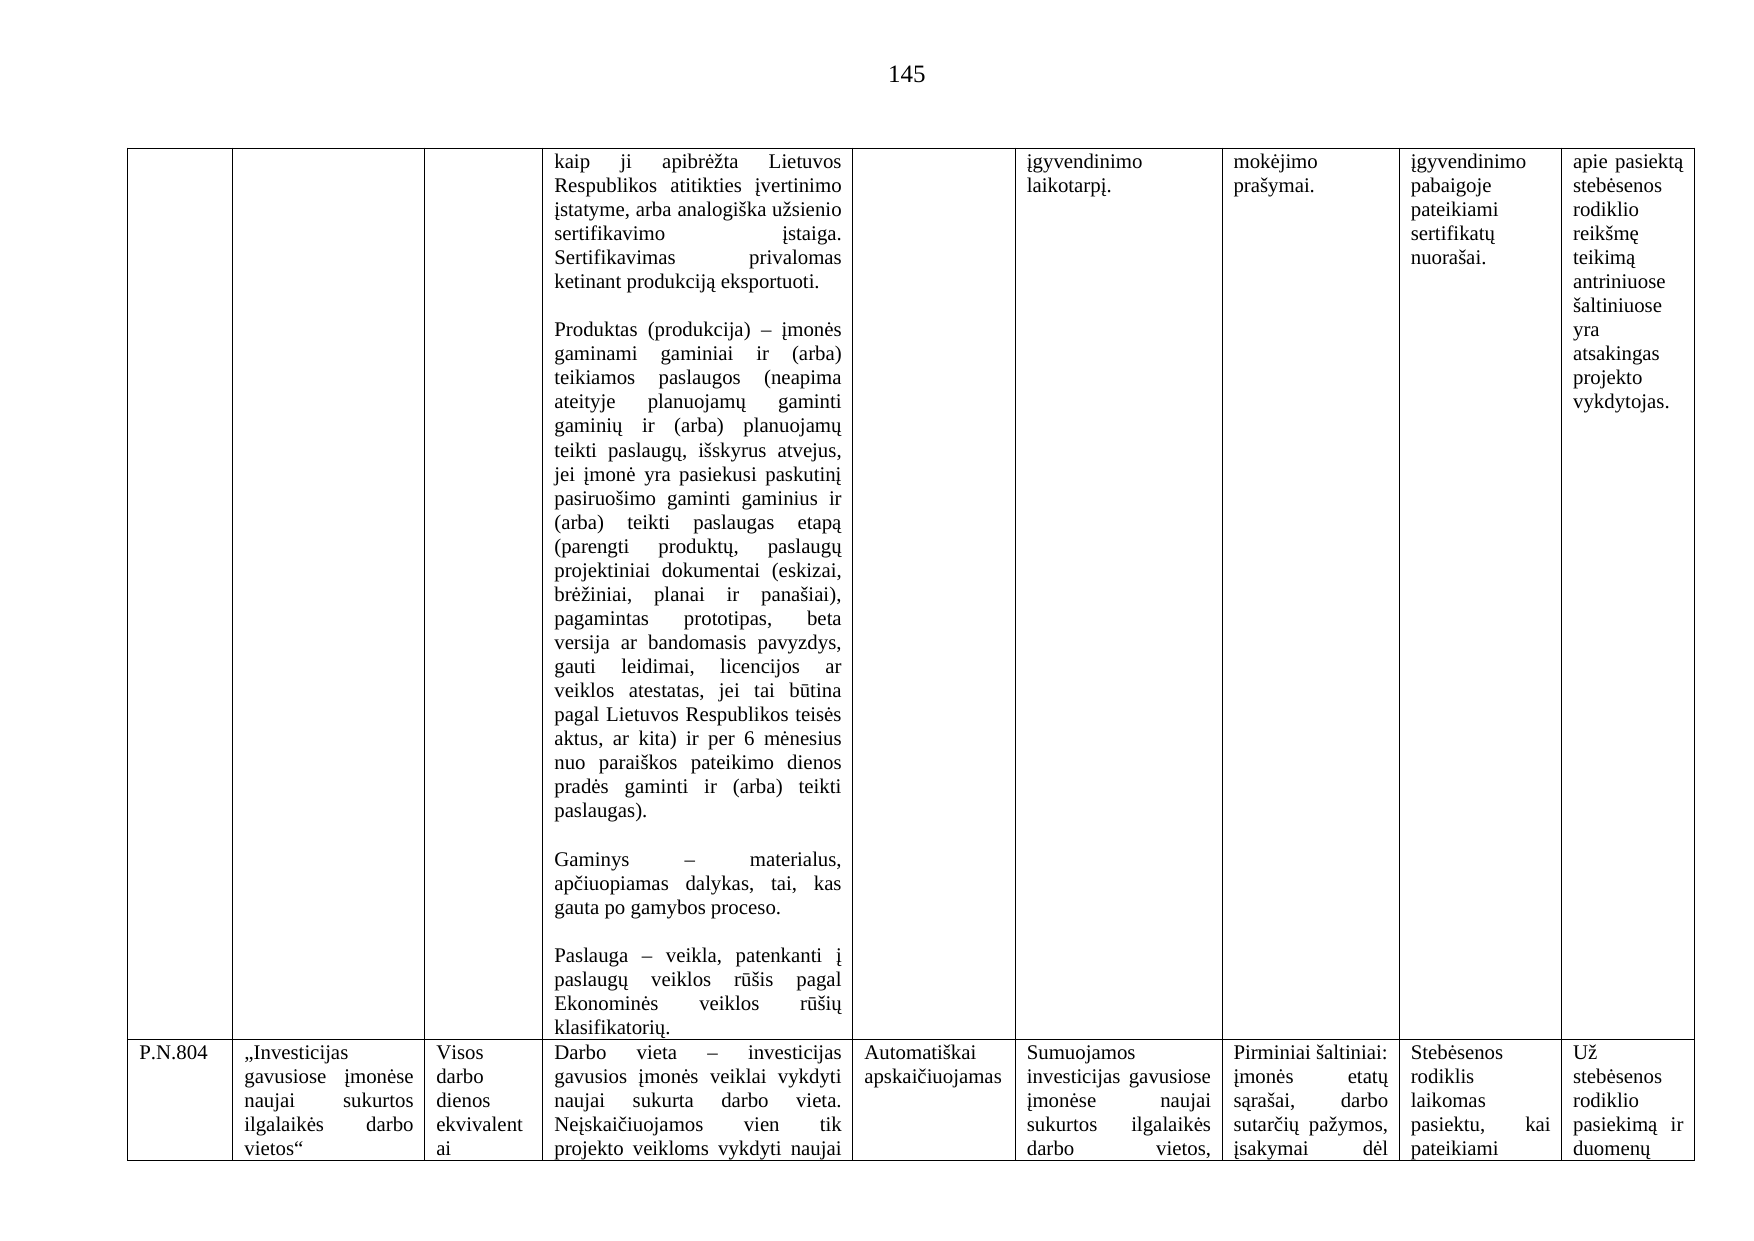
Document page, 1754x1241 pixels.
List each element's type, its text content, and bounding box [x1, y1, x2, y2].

table_cell Sumuojamos investicijas gavusiose įmonėse naujai sukurtos ilgalaikės darbo vietos, [1016, 1040, 1222, 1160]
table_cell „Investicijas gavusiose įmonėse naujai sukurtos ilgalaikės darbo vietos“ [233, 1040, 424, 1160]
table_cell [233, 149, 424, 1039]
table_cell Stebėsenos rodiklis laikomas pasiektu, kai pateikiami [1400, 1040, 1561, 1160]
table_cell [425, 149, 542, 1039]
table_cell įgyvendinimo pabaigoje pateikiami sertifikatų nuorašai. [1400, 149, 1561, 1039]
table_cell Už stebėsenos rodiklio pasiekimą ir duomenų [1562, 1040, 1694, 1160]
table_cell [853, 149, 1015, 1039]
table_cell Pirminiai šaltiniai: įmonės etatų sąrašai, darbo sutarčių pažymos, įsakymai dėl [1223, 1040, 1399, 1160]
table_cell [128, 149, 232, 1039]
table_cell apie pasiektą stebėsenos rodiklio reikšmę teikimą antriniuose šaltiniuose yra atsakingas projekto vykdytojas. [1562, 149, 1694, 1039]
table_cell Darbo vieta – investicijas gavusios įmonės veiklai vykdyti naujai sukurta darbo vieta. Neįskaičiuojamos vien tik projekto veikloms vykdyti naujai [543, 1040, 852, 1160]
table_cell Automatiškai apskaičiuojamas [853, 1040, 1015, 1160]
table_cell P.N.804 [128, 1040, 232, 1160]
table_cell kaip ji apibrėžta Lietuvos Respublikos atitikties įvertinimo įstatyme, arba analogiška užsienio sertifikavimo įstaiga. Sertifikavimas privalomas ketinant produkciją eksportuoti. Produktas (produkcija) – įmonės gaminami gaminiai ir (arba) teikiamos paslaugos (neapima ateityje planuojamų gaminti gaminių ir (arba) planuojamų teikti paslaugų, išskyrus atvejus, jei įmonė yra pasiekusi paskutinį pasiruošimo gaminti gaminius ir (arba) teikti paslaugas etapą (parengti produktų, paslaugų projektiniai dokumentai (eskizai, brėžiniai, planai ir panašiai), pagamintas prototipas, beta versija ar bandomasis pavyzdys, gauti leidimai, licencijos ar veiklos atestatas, jei tai būtina pagal Lietuvos Respublikos teisės aktus, ar kita) ir per 6 mėnesius nuo paraiškos pateikimo dienos pradės gaminti ir (arba) teikti paslaugas). Gaminys – materialus, apčiuopiamas dalykas, tai, kas gauta po gamybos proceso. Paslauga – veikla, patenkanti į paslaugų veiklos rūšis pagal Ekonominės veiklos rūšių klasifikatorių. [543, 149, 852, 1039]
table_cell įgyvendinimo laikotarpį. [1016, 149, 1222, 1039]
table_cell mokėjimo prašymai. [1223, 149, 1399, 1039]
table_cell Visos darbo dienos ekvivalentai [425, 1040, 542, 1160]
